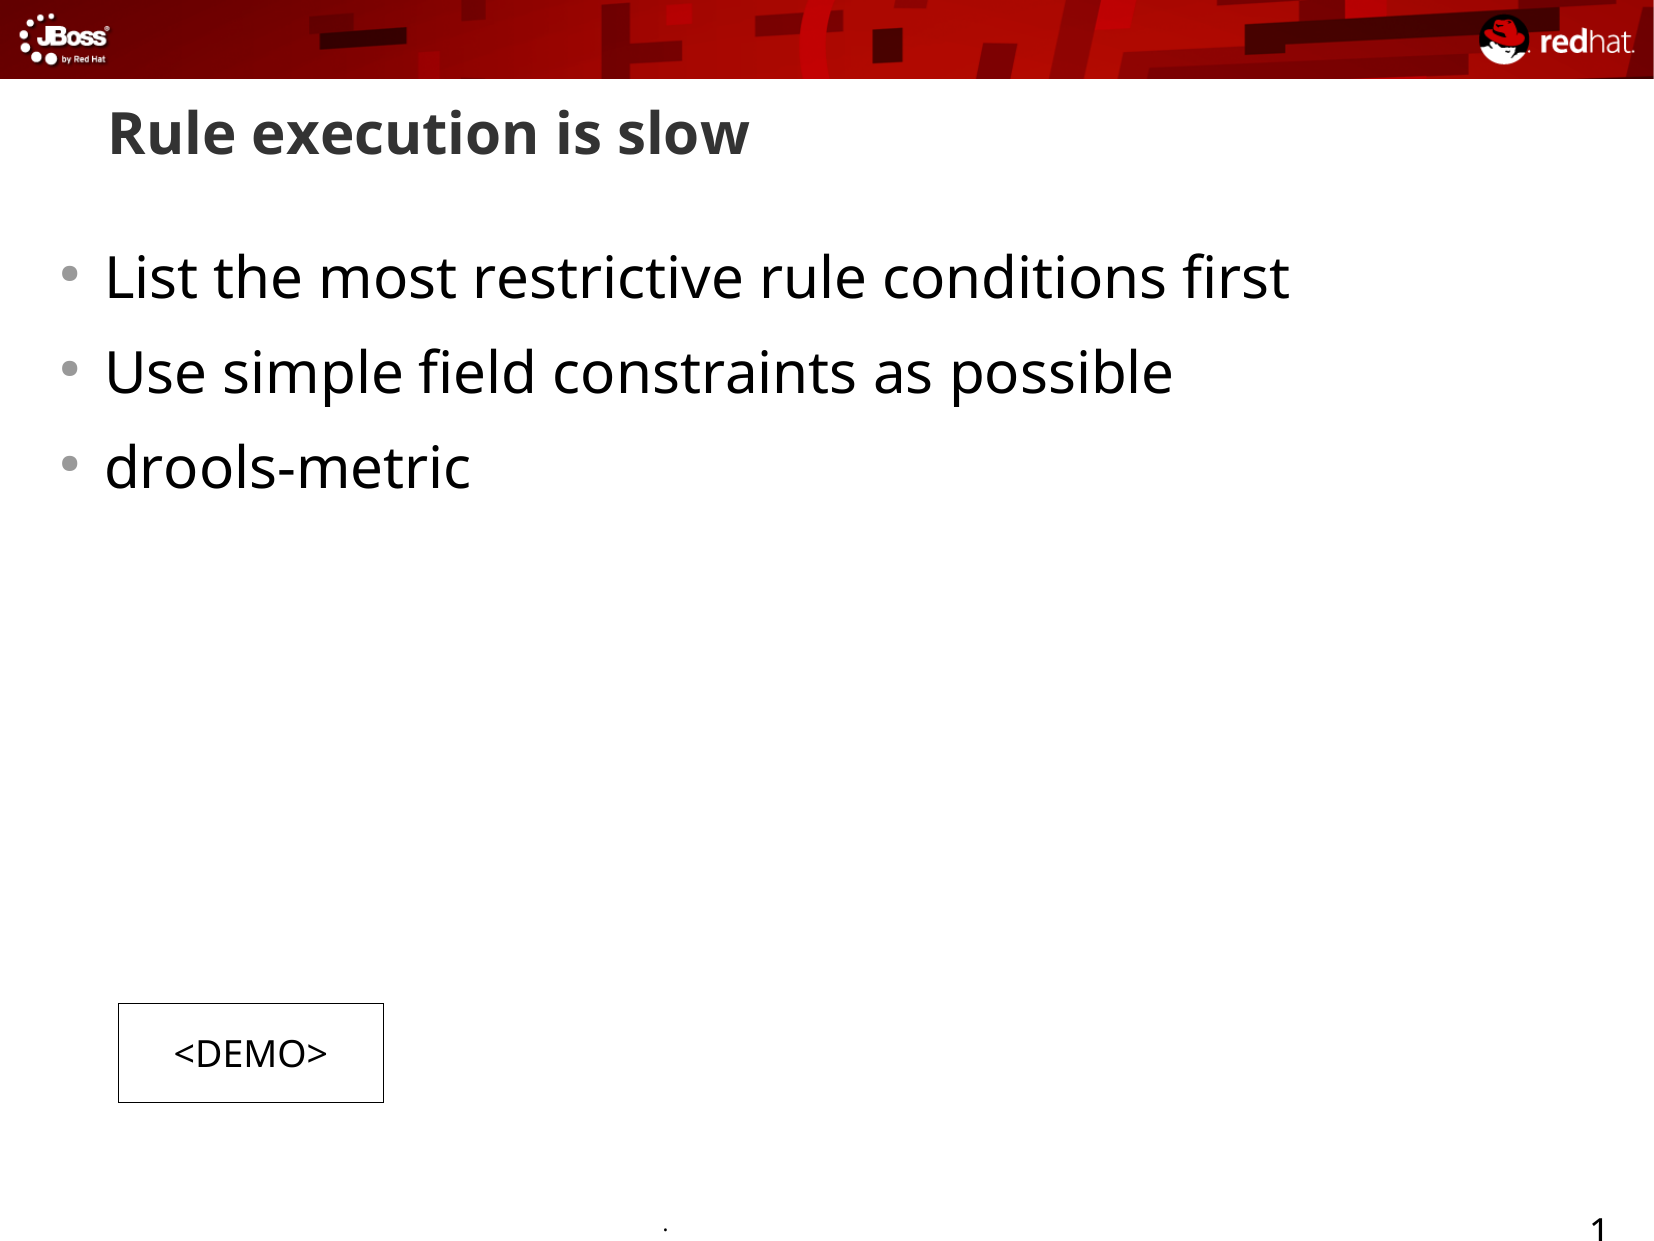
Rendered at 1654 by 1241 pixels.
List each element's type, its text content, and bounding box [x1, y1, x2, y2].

text_box [118, 1003, 384, 1096]
title Rule execution is slow [107, 70, 1329, 193]
picture [0, 0, 1654, 79]
list List the most restrictive rule conditions first Use simple field constraints as possible drools-metric [29, 235, 1625, 1193]
